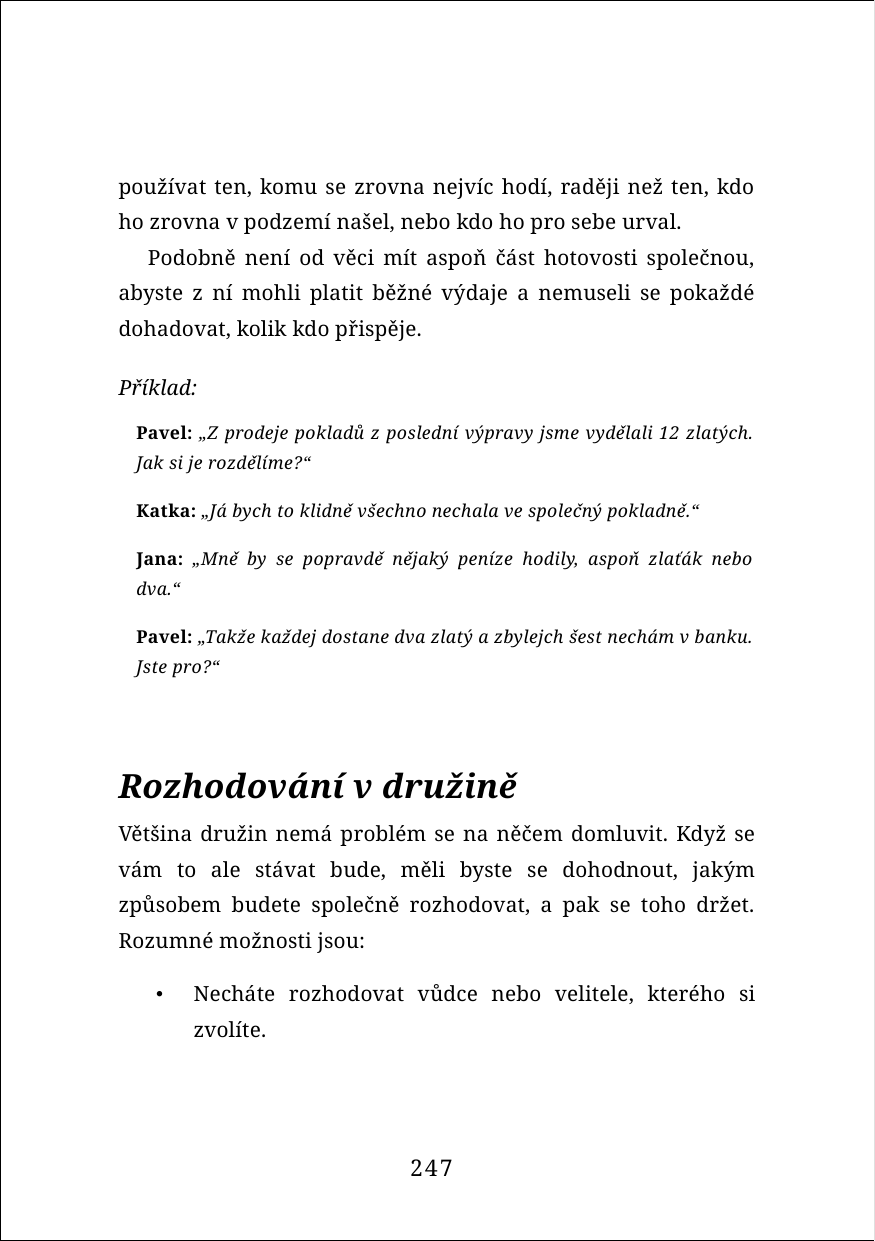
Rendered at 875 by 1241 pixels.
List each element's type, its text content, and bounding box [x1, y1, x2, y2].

text Katka: „Já bych to klidně všechno nechala ve společný pokladně.“ [136, 498, 756, 523]
subtitle Rozhodování v družině [118, 762, 756, 808]
text používat ten, komu se zrovna nejvíc hodí, raději než ten, kdo ho zrovna v podzemí našel, nebo kdo ho pro sebe urval. Podobně není od věci mít aspoň část hotovosti společnou, abyste z ní mohli platit běžné výdaje a nemuseli se pokaždé dohadovat, kolik kdo přispěje. [118, 172, 756, 342]
text Pavel: „Takže každej dostane dva zlatý a zbylejch šest nechám v banku. Jste pro?“ [136, 624, 756, 709]
text Jana: „Mně by se popravdě nějaký peníze hodily, aspoň zlaťák nebo dva.“ [136, 546, 756, 601]
text Většina družin nemá problém se na něčem domluvit. Když se vám to ale stávat bude, měli byste se dohodnout, jakým způsobem budete společně rozhodovat, a pak se toho držet. Rozumné možnosti jsou: [118, 819, 756, 954]
text Pavel: „Z prodeje pokladů z poslední výpravy jsme vydělali 12 zlatých. Jak si je rozdělíme?“ [136, 420, 756, 475]
text Příklad: [118, 373, 756, 401]
list Necháte rozhodovat vůdce nebo velitele, kterého si zvolíte. [156, 979, 756, 1043]
